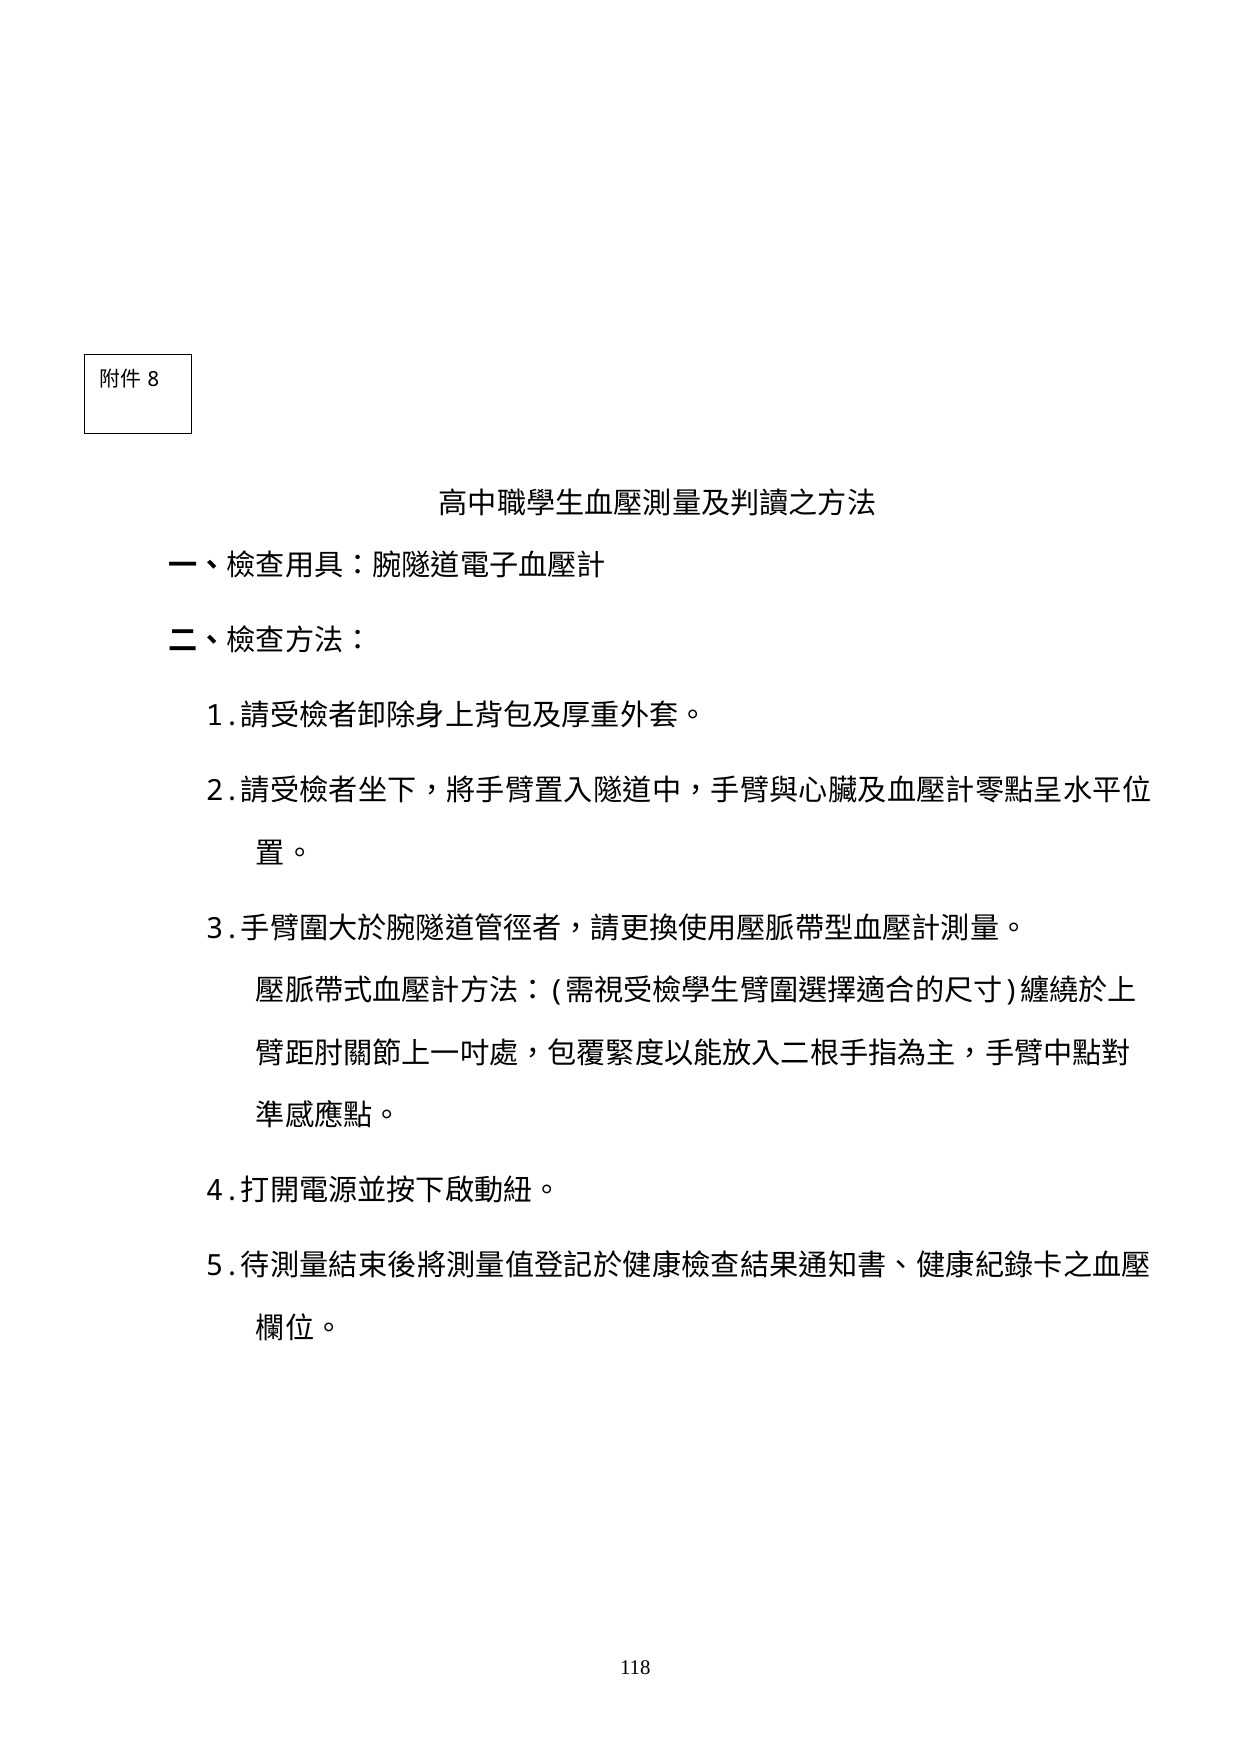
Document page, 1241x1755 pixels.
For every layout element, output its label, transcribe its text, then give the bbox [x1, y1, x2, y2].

list 請受檢者坐下，將手臂置入隧道中，手臂與心臟及血壓計零點呈水平位置。 [206, 746, 1152, 871]
text 二、檢查方法： [168, 596, 1152, 659]
text 高中職學生血壓測量及判讀之方法 [163, 459, 1152, 521]
text 一、檢查用具：腕隧道電子血壓計 [168, 521, 1152, 584]
list 打開電源並按下啟動紐。 [206, 1146, 1152, 1209]
list 手臂圍大於腕隧道管徑者，請更換使用壓脈帶型血壓計測量。 壓脈帶式血壓計方法：(需視受檢學生臂圍選擇適合的尺寸)纏繞於上臂距肘關節上一吋處，包覆緊度以能放入二根手指為主，手臂中點對準感應點。 [206, 884, 1152, 1134]
list 請受檢者卸除身上背包及厚重外套。 [206, 671, 1152, 734]
list 待測量結束後將測量值登記於健康檢查結果通知書、健康紀錄卡之血壓欄位。 [206, 1221, 1152, 1346]
